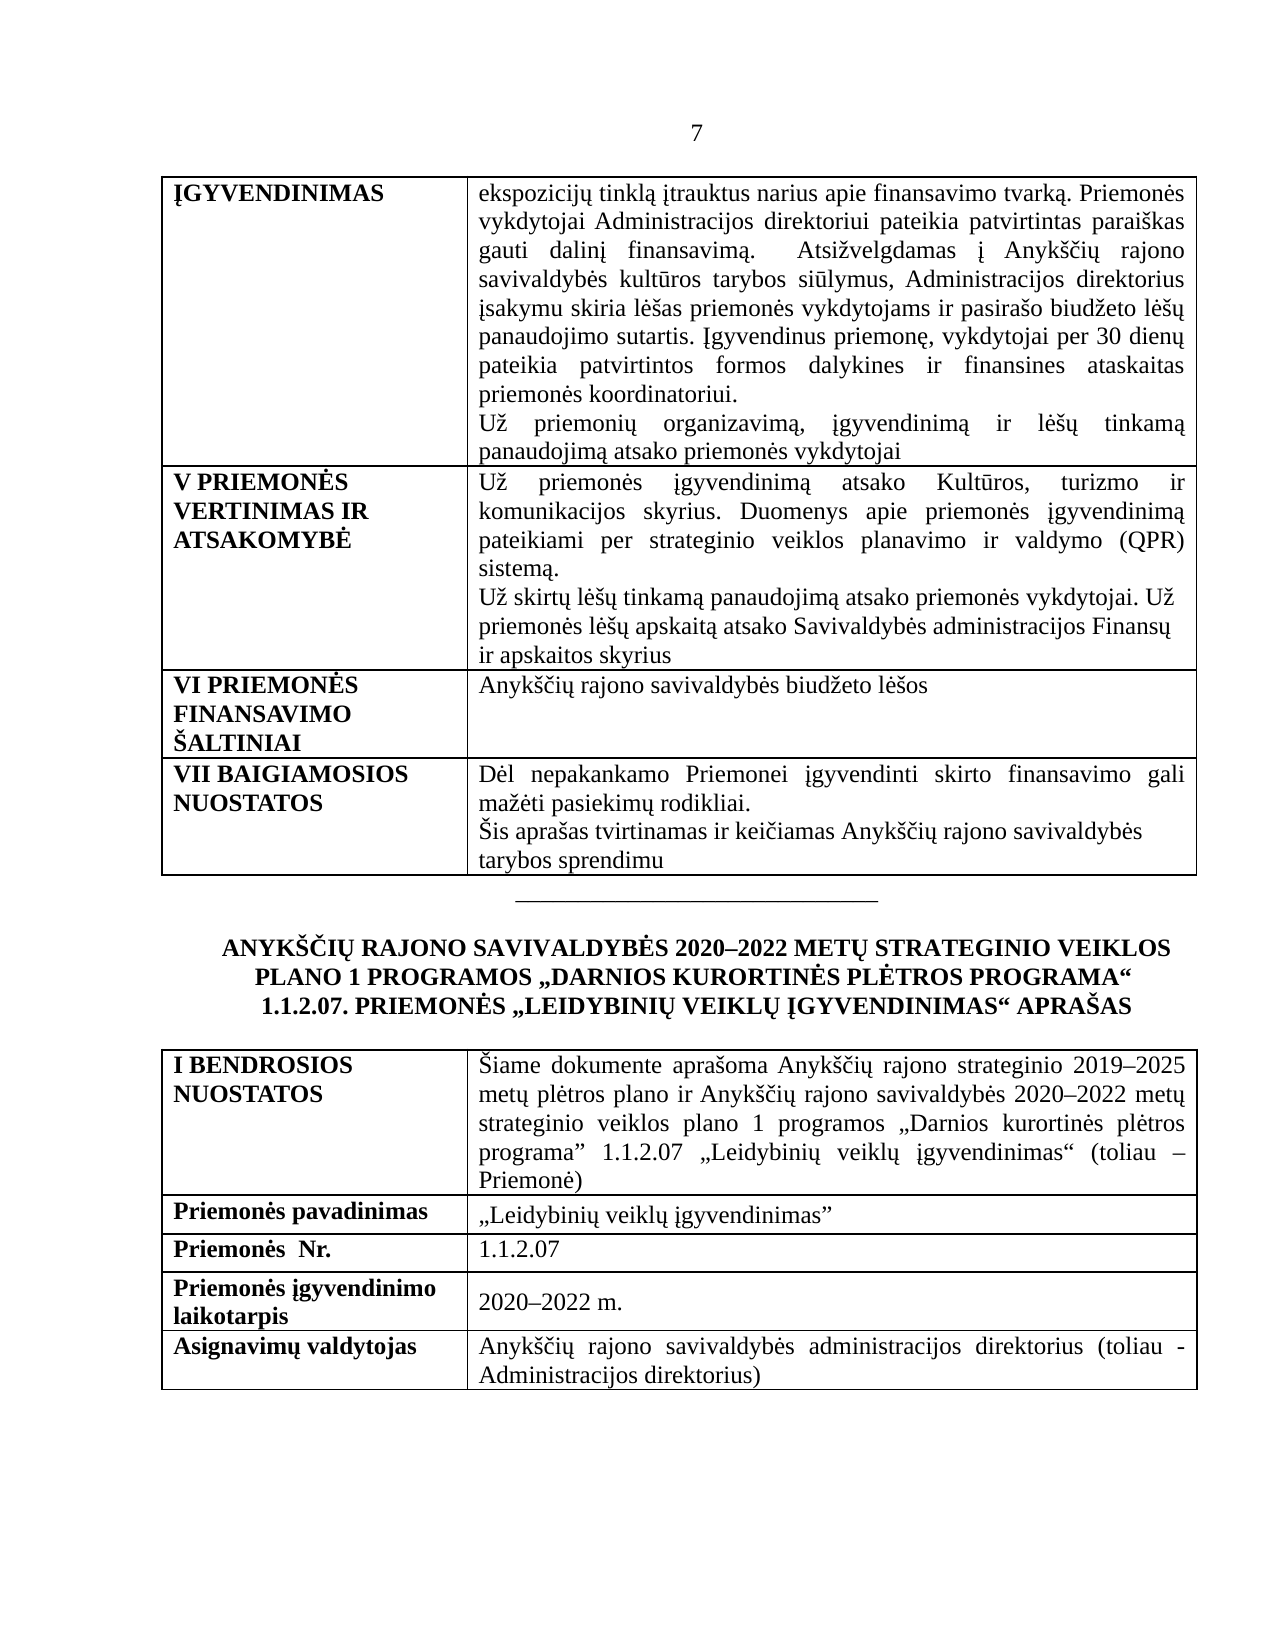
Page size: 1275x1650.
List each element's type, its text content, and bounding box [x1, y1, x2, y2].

table_cell Už priemonės įgyvendinimą atsako Kultūros, turizmo ir komunikacijos skyrius. Duomenys apie priemonės įgyvendinimą pateikiami per strateginio veiklos planavimo ir valdymo (QPR) sistemą. Už skirtų lėšų tinkamą panaudojimą atsako priemonės vykdytojai. Už priemonės lėšų apskaitą atsako Savivaldybės administracijos Finansų ir apskaitos skyrius [468, 467, 1196, 668]
table_cell 2020–2022 m. [468, 1273, 1196, 1330]
table_cell ekspozicijų tinklą įtrauktus narius apie finansavimo tvarką. Priemonės vykdytojai Administracijos direktoriui pateikia patvirtintas paraiškas gauti dalinį finansavimą. Atsižvelgdamas į Anykščių rajono savivaldybės kultūros tarybos siūlymus, Administracijos direktorius įsakymu skiria lėšas priemonės vykdytojams ir pasirašo biudžeto lėšų panaudojimo sutartis. Įgyvendinus priemonę, vykdytojai per 30 dienų pateikia patvirtintos formos dalykines ir finansines ataskaitas priemonės koordinatoriui. Už priemonių organizavimą, įgyvendinimą ir lėšų tinkamą panaudojimą atsako priemonės vykdytojai [468, 178, 1196, 465]
table_cell VII BAIGIAMOSIOS NUOSTATOS [163, 759, 467, 874]
table_cell 1.1.2.07 [468, 1235, 1196, 1271]
table_cell Priemonės Nr. [163, 1235, 467, 1271]
table_cell ĮGYVENDINIMAS [163, 178, 467, 465]
table_header Šiame dokumente aprašoma Anykščių rajono strateginio 2019–2025 metų plėtros plano ir Anykščių rajono savivaldybės 2020–2022 metų strateginio veiklos plano 1 programos „Darnios kurortinės plėtros programaˮ 1.1.2.07 „Leidybinių veiklų įgyvendinimas“ (toliau – Priemonė) [468, 1051, 1196, 1194]
table_cell Asignavimų valdytojas [163, 1331, 467, 1389]
text _____________________________ [177, 876, 1216, 905]
table_cell Anykščių rajono savivaldybės biudžeto lėšos [468, 671, 1196, 757]
table_cell Priemonės pavadinimas [163, 1196, 467, 1232]
table_cell Anykščių rajono savivaldybės administracijos direktorius (toliau - Administracijos direktorius) [468, 1331, 1196, 1389]
table_cell Priemonės įgyvendinimo laikotarpis [163, 1273, 467, 1330]
table_cell „Leidybinių veiklų įgyvendinimasˮ [468, 1196, 1196, 1232]
text ANYKŠČIŲ RAJONO SAVIVALDYBĖS 2020–2022 METŲ STRATEGINIO VEIKLOS PLANO 1 PROGRAMOS „DARNIOS KURORTINĖS PLĖTROS PROGRAMA“ [177, 933, 1216, 991]
table_cell V PRIEMONĖS VERTINIMAS IR ATSAKOMYBĖ [163, 467, 467, 668]
table_header I BENDROSIOS NUOSTATOS [163, 1051, 467, 1194]
table_cell VI PRIEMONĖS FINANSAVIMO ŠALTINIAI [163, 671, 467, 757]
table_cell Dėl nepakankamo Priemonei įgyvendinti skirto finansavimo gali mažėti pasiekimų rodikliai. Šis aprašas tvirtinamas ir keičiamas Anykščių rajono savivaldybės tarybos sprendimu [468, 759, 1196, 874]
text 1.1.2.07. PRIEMONĖS „LEIDYBINIŲ VEIKLŲ ĮGYVENDINIMAS“ APRAŠAS [177, 991, 1216, 1020]
